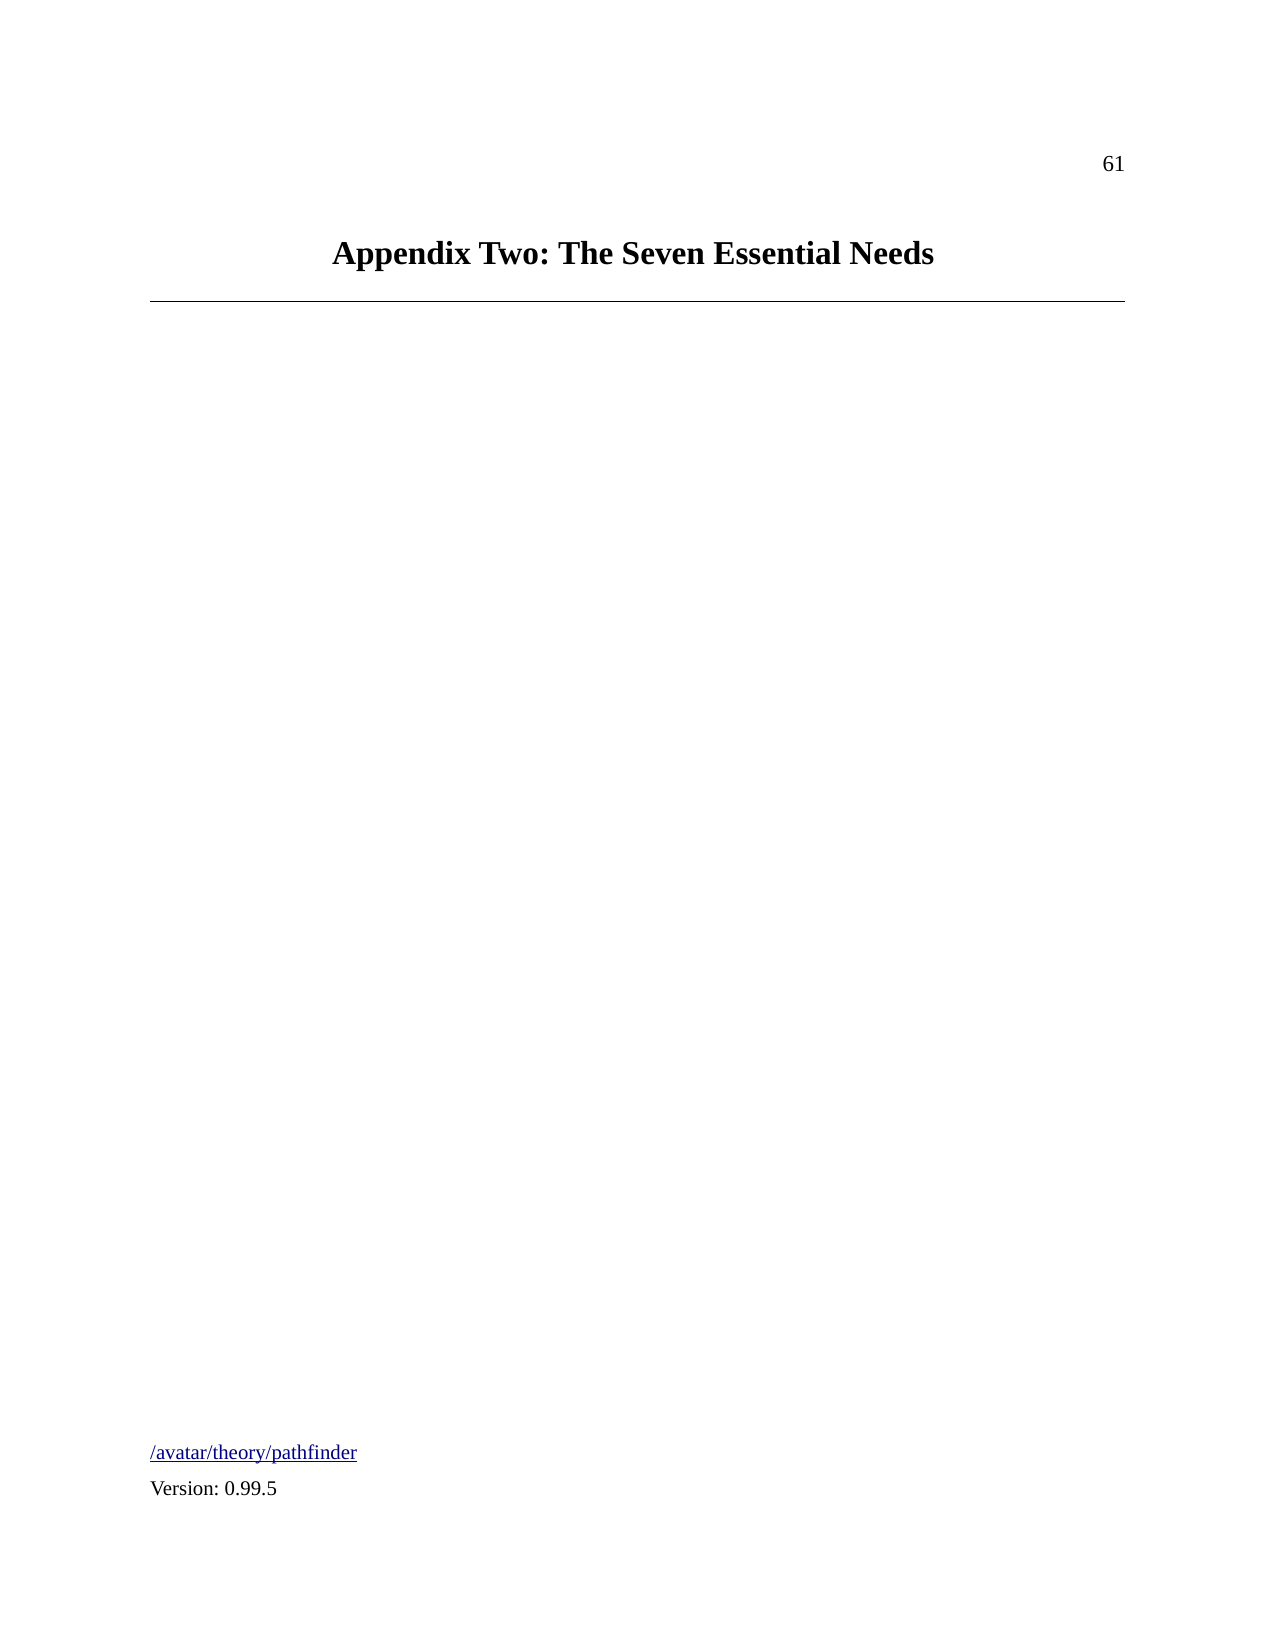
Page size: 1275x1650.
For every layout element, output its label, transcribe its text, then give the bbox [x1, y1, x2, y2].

subtitle Appendix Two: The Seven Essential Needs [150, 231, 1125, 301]
